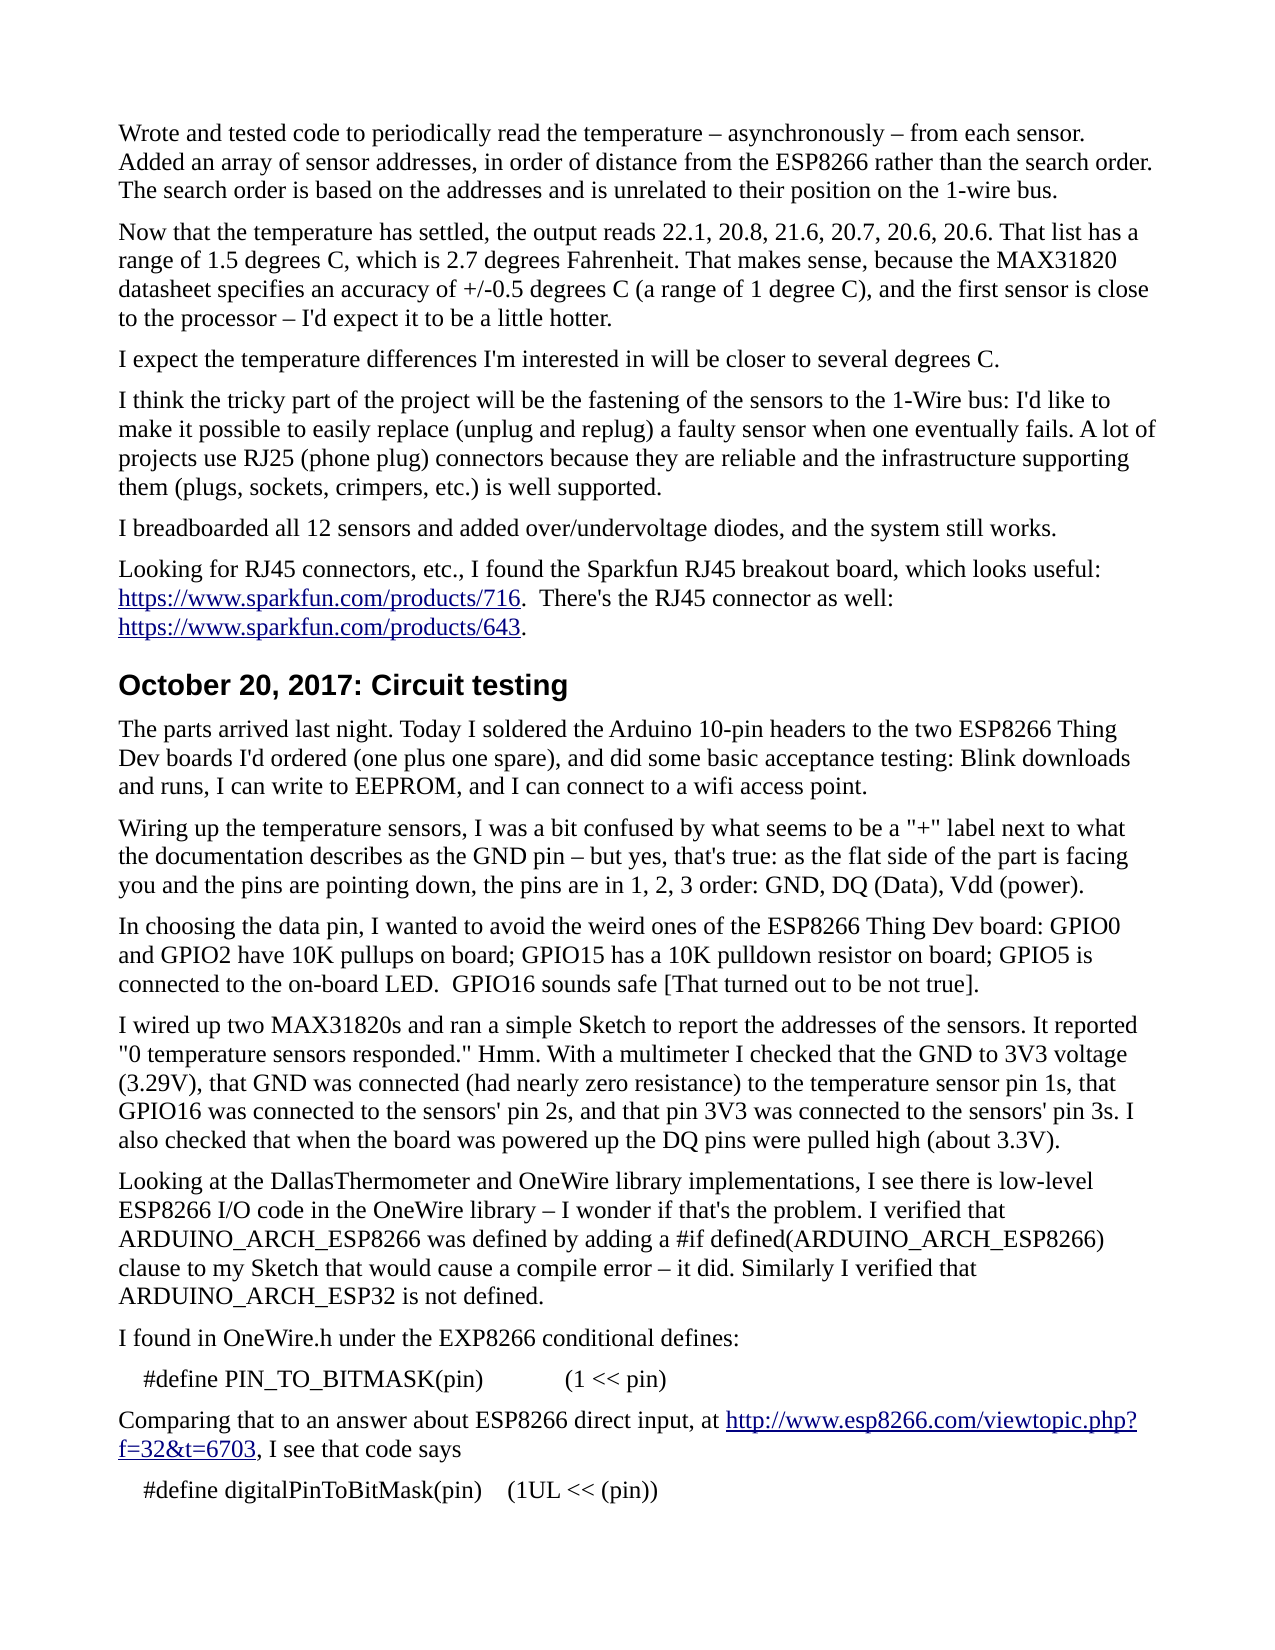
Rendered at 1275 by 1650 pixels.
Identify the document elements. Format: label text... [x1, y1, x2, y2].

text Wiring up the temperature sensors, I was a bit confused by what seems to be a "+" label next to what the documentation describes as the GND pin – but yes, that's true: as the flat side of the part is facing you and the pins are pointing down, the pins are in 1, 2, 3 order: GND, DQ (Data), Vdd (power). [118, 813, 1157, 899]
text Comparing that to an answer about ESP8266 direct input, at http://www.esp8266.com/viewtopic.php?f=32&t=6703, I see that code says [118, 1405, 1157, 1463]
text Now that the temperature has settled, the output reads 22.1, 20.8, 21.6, 20.7, 20.6, 20.6. That list has a range of 1.5 degrees C, which is 2.7 degrees Fahrenheit. That makes sense, because the MAX31820 datasheet specifies an accuracy of +/-0.5 degrees C (a range of 1 degree C), and the first sensor is close to the processor – I'd expect it to be a little hotter. [118, 217, 1157, 332]
text I found in OneWire.h under the EXP8266 conditional defines: [118, 1323, 1157, 1351]
text I breadboarded all 12 sensors and added over/undervoltage diodes, and the system still works. [118, 513, 1157, 542]
text #define PIN_TO_BITMASK(pin) (1 << pin) [118, 1364, 1157, 1393]
text Looking at the DallasThermometer and OneWire library implementations, I see there is low-level ESP8266 I/O code in the OneWire library – I wonder if that's the problem. I verified that ARDUINO_ARCH_ESP8266 was defined by adding a #if defined(ARDUINO_ARCH_ESP8266) clause to my Sketch that would cause a compile error – it did. Similarly I verified that ARDUINO_ARCH_ESP32 is not defined. [118, 1166, 1157, 1310]
text Looking for RJ45 connectors, etc., I found the Sparkfun RJ45 breakout board, which looks useful: https://www.sparkfun.com/products/716. There's the RJ45 connector as well: https://www.sparkfun.com/products/643. [118, 554, 1157, 641]
text I think the tricky part of the project will be the fastening of the sensors to the 1-Wire bus: I'd like to make it possible to easily replace (unplug and replug) a faulty sensor when one eventually fails. A lot of projects use RJ25 (phone plug) connectors because they are reliable and the infrastructure supporting them (plugs, sockets, crimpers, etc.) is well supported. [118, 386, 1157, 501]
text In choosing the data pin, I wanted to avoid the weird ones of the ESP8266 Thing Dev board: GPIO0 and GPIO2 have 10K pullups on board; GPIO15 has a 10K pulldown resistor on board; GPIO5 is connected to the on-board LED. GPIO16 sounds safe [That turned out to be not true]. [118, 911, 1157, 998]
text #define digitalPinToBitMask(pin) (1UL << (pin)) [118, 1475, 1157, 1504]
subtitle October 20, 2017: Circuit testing [118, 668, 1157, 701]
text I wired up two MAX31820s and ran a simple Sketch to report the addresses of the sensors. It reported "0 temperature sensors responded." Hmm. With a multimeter I checked that the GND to 3V3 voltage (3.29V), that GND was connected (had nearly zero resistance) to the temperature sensor pin 1s, that GPIO16 was connected to the sensors' pin 2s, and that pin 3V3 was connected to the sensors' pin 3s. I also checked that when the board was powered up the DQ pins were pulled high (about 3.3V). [118, 1010, 1157, 1154]
text I expect the temperature differences I'm interested in will be closer to several degrees C. [118, 344, 1157, 373]
text The parts arrived last night. Today I soldered the Arduino 10-pin headers to the two ESP8266 Thing Dev boards I'd ordered (one plus one spare), and did some basic acceptance testing: Blink downloads and runs, I can write to EEPROM, and I can connect to a wifi access point. [118, 714, 1157, 800]
text Wrote and tested code to periodically read the temperature – asynchronously – from each sensor. Added an array of sensor addresses, in order of distance from the ESP8266 rather than the search order. The search order is based on the addresses and is unrelated to their position on the 1-wire bus. [118, 118, 1157, 204]
